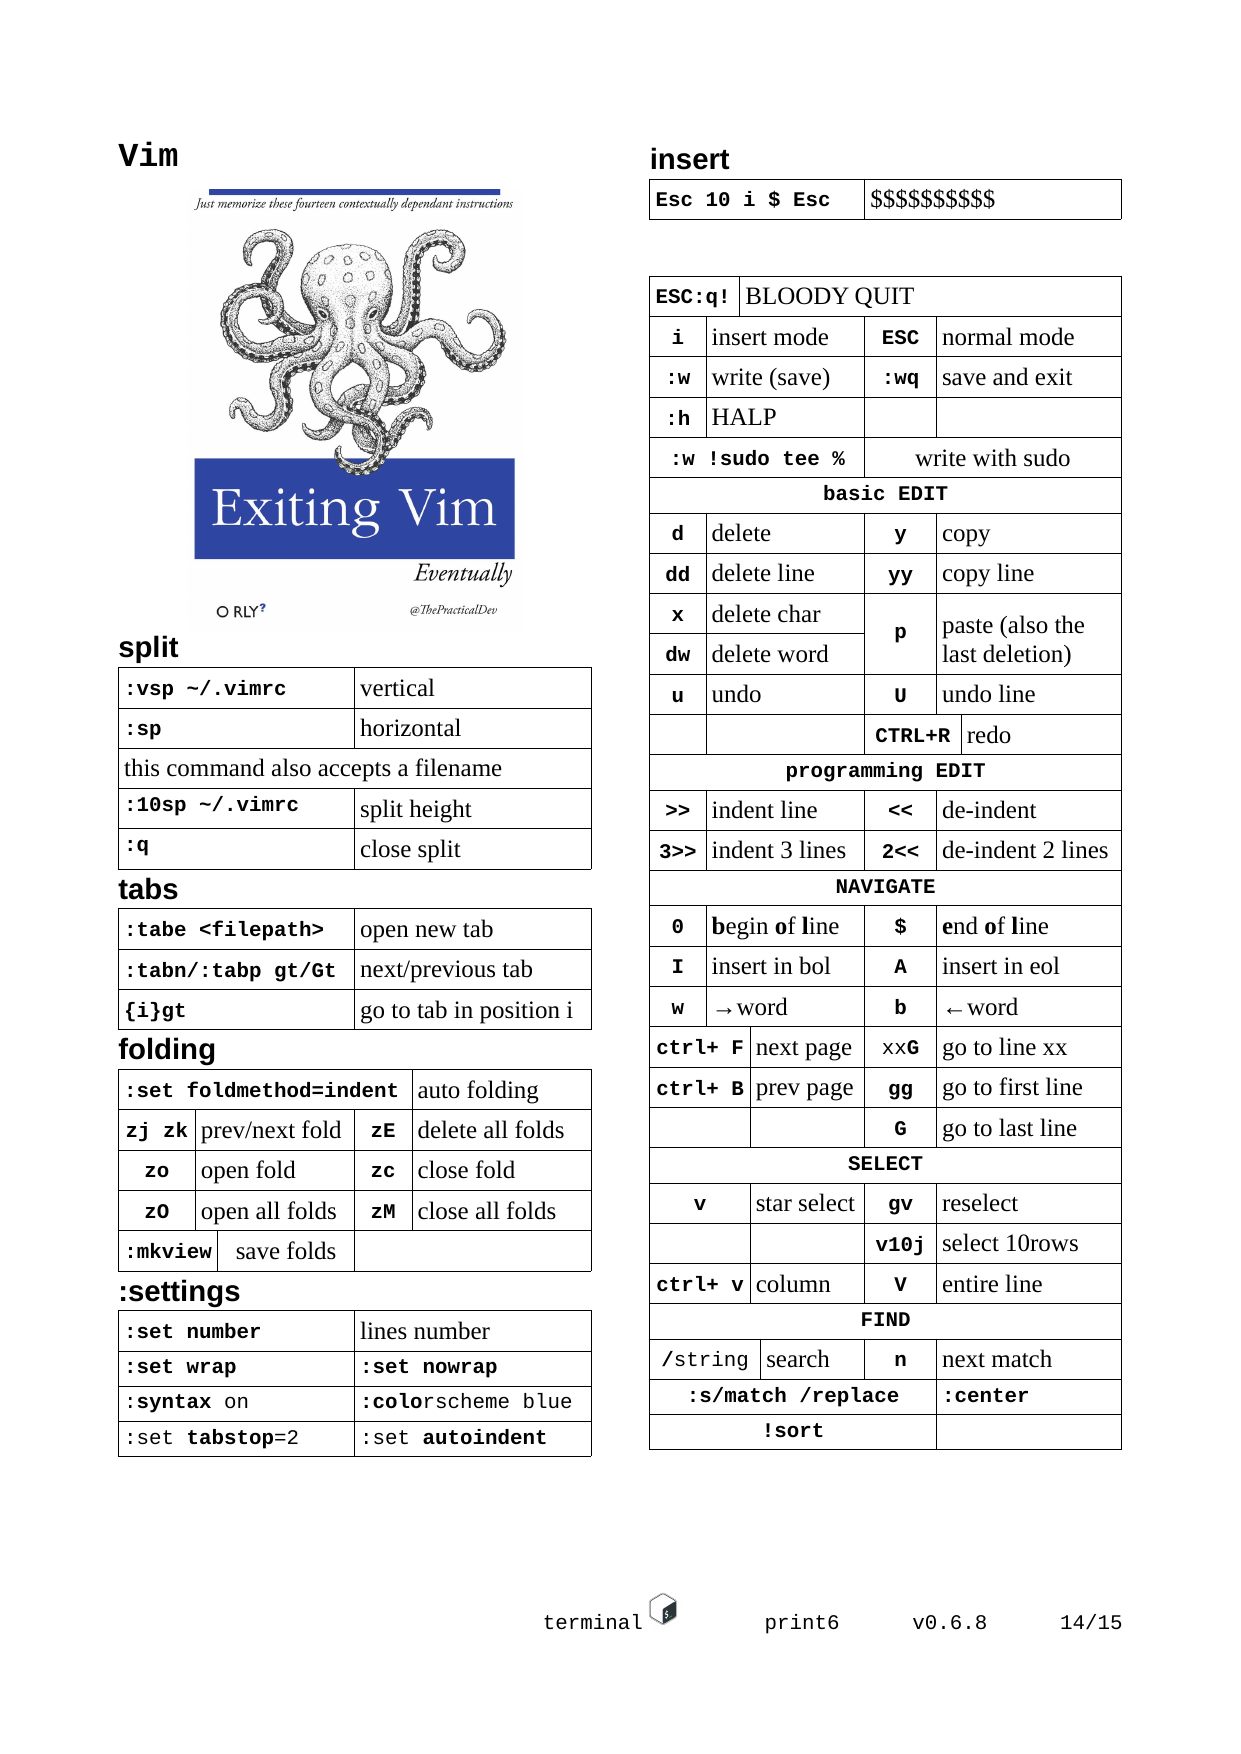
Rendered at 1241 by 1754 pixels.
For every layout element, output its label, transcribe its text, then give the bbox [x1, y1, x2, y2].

table_cell [650, 715, 706, 754]
table_cell →word [707, 987, 864, 1026]
table_cell SELECT [650, 1148, 1121, 1182]
table_cell next page [751, 1027, 864, 1067]
table_cell b [865, 987, 936, 1026]
table_cell y [865, 514, 936, 553]
table_cell p [865, 594, 936, 674]
table_cell search [761, 1340, 864, 1379]
table_cell reselect [937, 1184, 1121, 1223]
table_cell CTRL+R [865, 715, 961, 754]
table_cell :w !sudo tee % [650, 438, 864, 477]
table_header :set number [119, 1311, 354, 1351]
table_cell d [650, 514, 706, 553]
table_cell write (save) [707, 357, 864, 397]
table_cell paste (also the last deletion) [937, 594, 1121, 674]
picture [186, 189, 523, 631]
table_cell split height [355, 789, 591, 828]
table_cell :tabn/:tabp gt/Gt [119, 950, 354, 989]
table_cell insert mode [707, 317, 864, 356]
table_cell undo [707, 675, 864, 714]
table_header BLOODY QUIT [740, 277, 1121, 316]
table_cell x [650, 594, 706, 633]
table_cell ctrl+ B [650, 1068, 750, 1107]
table_cell [707, 715, 864, 754]
table_cell open fold [196, 1151, 354, 1190]
table_cell entire line [937, 1264, 1121, 1303]
table_cell :set wrap [119, 1352, 354, 1386]
table_cell :w [650, 357, 706, 397]
table_cell A [865, 947, 936, 986]
table_cell save and exit [937, 357, 1121, 397]
table_cell /string [650, 1340, 760, 1379]
subtitle folding [118, 1032, 591, 1066]
table_cell insert in bol [707, 947, 864, 986]
table_cell G [865, 1108, 936, 1147]
table_cell >> [650, 791, 706, 830]
table_cell de-indent 2 lines [937, 831, 1121, 870]
table_cell normal mode [937, 317, 1121, 356]
subtitle :settings [118, 1273, 591, 1307]
table_header auto folding [413, 1070, 591, 1109]
table_cell gv [865, 1184, 936, 1223]
table_cell copy line [937, 554, 1121, 593]
table_cell redo [962, 715, 1121, 754]
table_cell HALP [707, 398, 864, 437]
table_cell :q [119, 829, 354, 869]
table_cell ESC [865, 317, 936, 356]
table_cell NAVIGATE [650, 871, 1121, 905]
table_cell prev/next fold [196, 1110, 354, 1149]
table_cell i [650, 317, 706, 356]
table_cell undo line [937, 675, 1121, 714]
table_cell delete char [707, 594, 864, 633]
table_cell ←word [937, 987, 1121, 1026]
table_cell end of line [937, 906, 1121, 946]
table_cell go to first line [937, 1068, 1121, 1107]
table_cell indent 3 lines [707, 831, 864, 870]
table_cell yy [865, 554, 936, 593]
table_cell go to tab in position i [355, 990, 591, 1029]
table_cell this command also accepts a filename [119, 749, 591, 788]
table_cell v10j [865, 1224, 936, 1263]
table_cell :wq [865, 357, 936, 397]
table_cell zj zk [119, 1110, 195, 1149]
table_cell go to line xx [937, 1027, 1121, 1067]
table_cell select 10rows [937, 1224, 1121, 1263]
table_cell :set tabstop=2 [119, 1422, 354, 1456]
subtitle insert [649, 142, 1122, 176]
table_cell basic EDIT [650, 478, 1121, 512]
table_cell next match [937, 1340, 1121, 1379]
table_cell copy [937, 514, 1121, 553]
table_cell programming EDIT [650, 755, 1121, 789]
table_cell !sort [650, 1415, 936, 1449]
table_cell :mkview [119, 1231, 217, 1271]
table_cell [937, 1415, 1121, 1449]
table_cell :set nowrap [355, 1352, 591, 1386]
table_cell open all folds [196, 1191, 354, 1230]
table_cell u [650, 675, 706, 714]
table_cell {i}gt [119, 990, 354, 1029]
table_cell zo [119, 1151, 195, 1190]
table_cell next/previous tab [355, 950, 591, 989]
table_cell :syntax on [119, 1387, 354, 1421]
table_cell zc [355, 1151, 412, 1190]
table_cell [650, 1108, 750, 1147]
table_cell zE [355, 1110, 412, 1149]
table_cell U [865, 675, 936, 714]
table_cell indent line [707, 791, 864, 830]
table_cell :colorscheme blue [355, 1387, 591, 1421]
table_cell column [751, 1264, 864, 1303]
table_cell delete all folds [413, 1110, 591, 1149]
table_cell V [865, 1264, 936, 1303]
table_cell save folds [218, 1231, 354, 1271]
table_cell n [865, 1340, 936, 1379]
table_cell [937, 398, 1121, 437]
table_cell close split [355, 829, 591, 869]
table_cell xxG [865, 1027, 936, 1067]
table_cell w [650, 987, 706, 1026]
table_cell horizontal [355, 709, 591, 748]
table_cell delete [707, 514, 864, 553]
table_cell dw [650, 634, 706, 674]
table_cell insert in eol [937, 947, 1121, 986]
table_header :tabe <filepath> [119, 909, 354, 949]
table_header :set foldmethod=indent [119, 1070, 412, 1109]
table_cell close all folds [413, 1191, 591, 1230]
table_cell $ [865, 906, 936, 946]
subtitle split [118, 631, 591, 664]
table_header $$$$$$$$$$ [865, 180, 1121, 219]
table_cell de-indent [937, 791, 1121, 830]
table_cell [865, 398, 936, 437]
subtitle Vim [118, 139, 591, 177]
table_cell [751, 1108, 864, 1147]
picture [642, 1588, 684, 1630]
table_cell :10sp ~/.vimrc [119, 789, 354, 828]
table_cell I [650, 947, 706, 986]
table_cell :set autoindent [355, 1422, 591, 1456]
table_cell :sp [119, 709, 354, 748]
table_cell :h [650, 398, 706, 437]
table_cell delete word [707, 634, 864, 674]
table_header Esc 10 i $ Esc [650, 180, 864, 219]
table_cell zM [355, 1191, 412, 1230]
table_cell prev page [751, 1068, 864, 1107]
table_header :vsp ~/.vimrc [119, 668, 354, 707]
table_cell v [650, 1184, 750, 1223]
subtitle tabs [118, 872, 591, 905]
table_cell :s/match /replace [650, 1380, 936, 1414]
table_cell close fold [413, 1151, 591, 1190]
table_cell dd [650, 554, 706, 593]
table_cell zO [119, 1191, 195, 1230]
table_cell 2<< [865, 831, 936, 870]
table_cell [355, 1231, 591, 1271]
table_cell :center [937, 1380, 1121, 1414]
table_header vertical [355, 668, 591, 707]
table_cell 3>> [650, 831, 706, 870]
table_cell FIND [650, 1304, 1121, 1338]
table_cell star select [751, 1184, 864, 1223]
table_cell delete line [707, 554, 864, 593]
table_cell [751, 1224, 864, 1263]
table_cell [650, 1224, 750, 1263]
table_cell ctrl+ v [650, 1264, 750, 1303]
table_cell gg [865, 1068, 936, 1107]
table_header lines number [355, 1311, 591, 1351]
table_header ESC:q! [650, 277, 739, 316]
table_cell ctrl+ F [650, 1027, 750, 1067]
table_cell << [865, 791, 936, 830]
table_cell write with sudo [865, 438, 1121, 477]
table_cell 0 [650, 906, 706, 946]
table_header open new tab [355, 909, 591, 949]
table_cell go to last line [937, 1108, 1121, 1147]
table_cell begin of line [707, 906, 864, 946]
